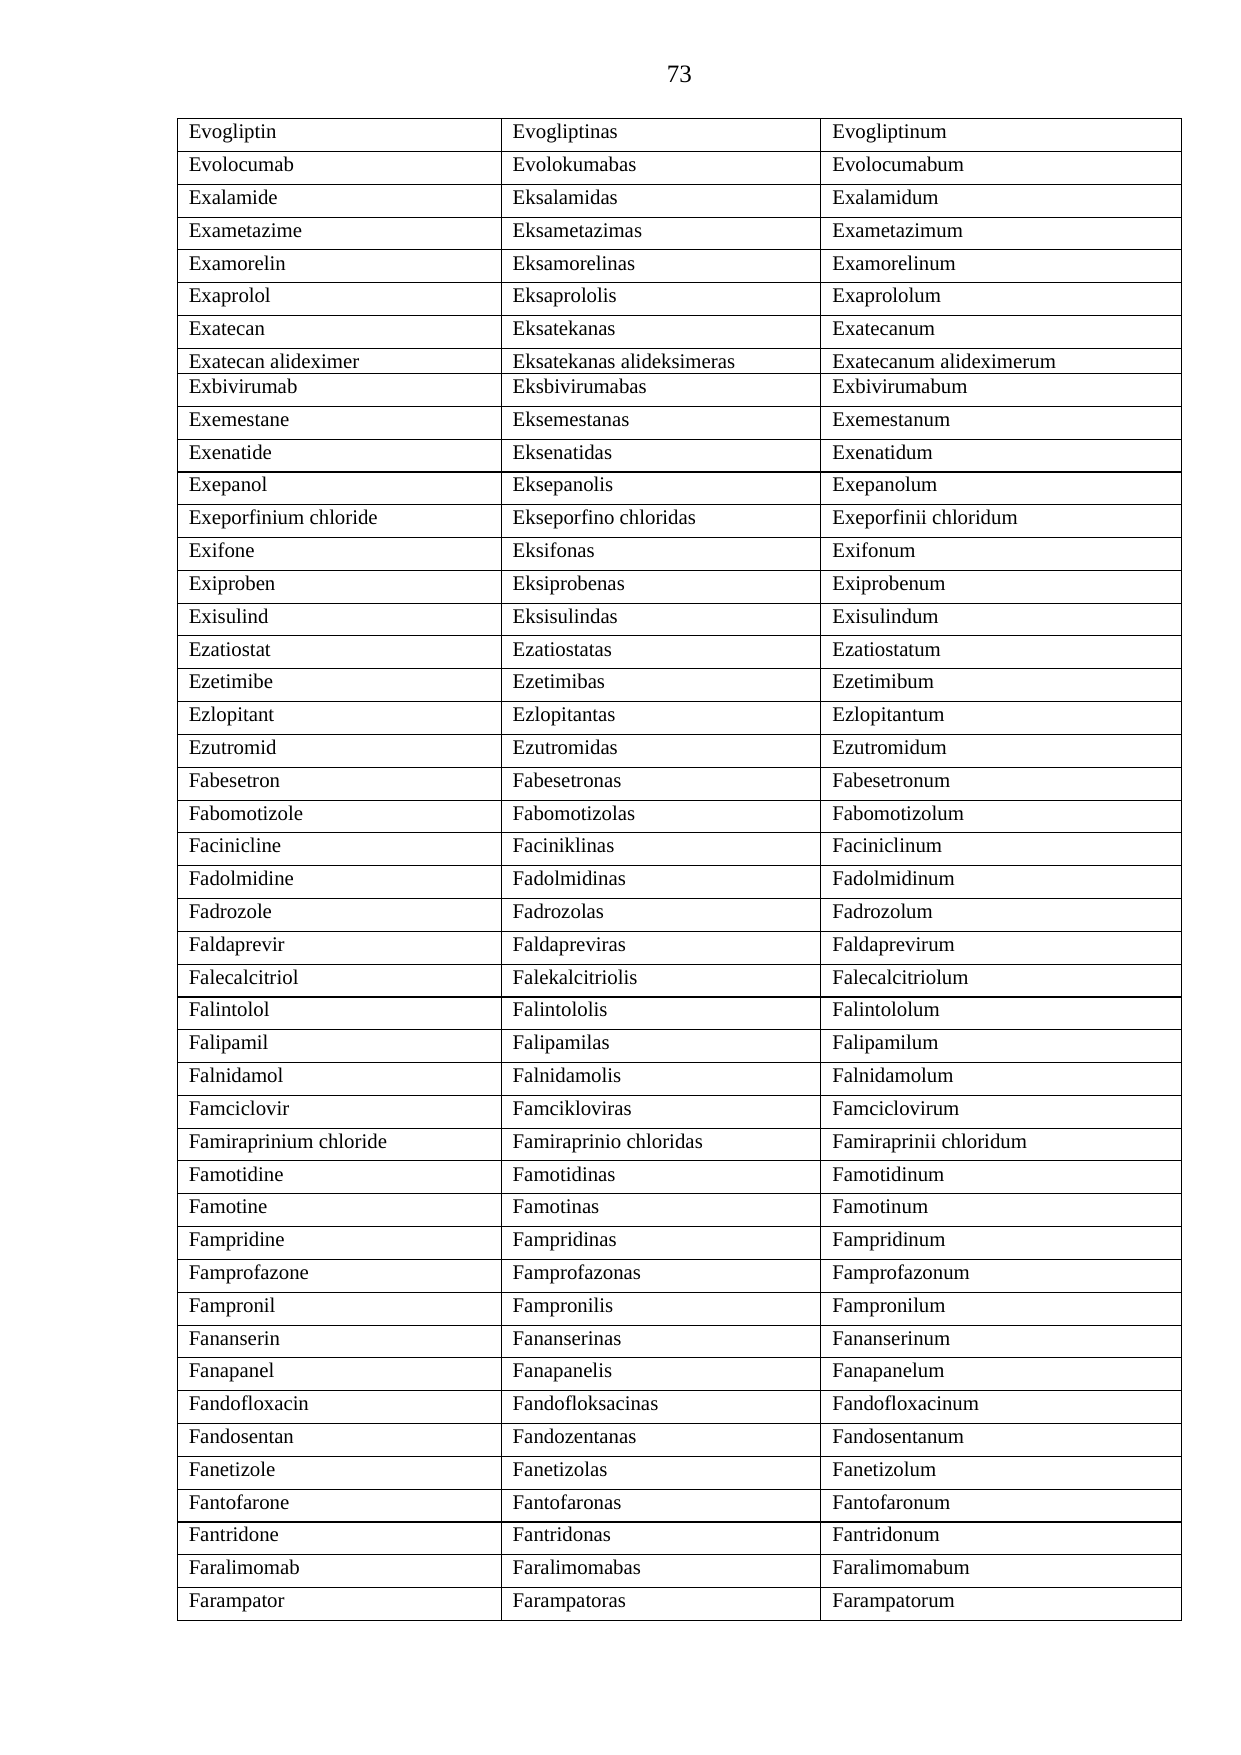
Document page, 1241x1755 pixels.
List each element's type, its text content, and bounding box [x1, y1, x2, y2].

table_cell Ekseporfino chloridas [502, 505, 820, 537]
table_cell Famotine [178, 1194, 501, 1226]
table_cell Fabomotizolum [821, 801, 1181, 832]
table_cell Exepanolum [821, 473, 1181, 504]
table_cell Famiraprinii chloridum [821, 1129, 1181, 1160]
table_cell Ezutromid [178, 735, 501, 767]
table_cell Eksatekanas [502, 316, 820, 348]
table_cell Facinicline [178, 833, 501, 865]
table_cell Eksiprobenas [502, 571, 820, 603]
table_cell Ezlopitantas [502, 702, 820, 734]
table_cell Exifonum [821, 538, 1181, 570]
table_cell Exaprolol [178, 283, 501, 315]
table_cell Falintololis [502, 998, 820, 1029]
table_cell Fandosentan [178, 1424, 501, 1456]
table_cell Evogliptinas [502, 119, 820, 151]
table_cell Farampatorum [821, 1588, 1181, 1620]
table_cell Ezatiostatas [502, 636, 820, 668]
table_cell Faralimomabum [821, 1555, 1181, 1587]
table_cell Fantridonas [502, 1523, 820, 1554]
table_cell Eksepanolis [502, 473, 820, 504]
table_cell Fadrozolas [502, 899, 820, 931]
table_cell Famotinas [502, 1194, 820, 1226]
table_cell Fantofaronum [821, 1490, 1181, 1521]
table_cell Exalamidum [821, 185, 1181, 217]
table_cell Exemestanum [821, 407, 1181, 438]
table_cell Fanetizolum [821, 1457, 1181, 1488]
table_cell Exiprobenum [821, 571, 1181, 603]
table_cell Famciclovir [178, 1096, 501, 1128]
table_cell Eksenatidas [502, 440, 820, 471]
table_cell Ezlopitantum [821, 702, 1181, 734]
table_cell Fanapanelis [502, 1358, 820, 1390]
table_cell Ezlopitant [178, 702, 501, 734]
table_cell Fananserinas [502, 1326, 820, 1357]
table_cell Fabomotizole [178, 801, 501, 832]
table_cell Examorelin [178, 250, 501, 282]
table_cell Exeporfinii chloridum [821, 505, 1181, 537]
table_cell Famciclovirum [821, 1096, 1181, 1128]
table_cell Eksisulindas [502, 604, 820, 635]
table_cell Falnidamolum [821, 1063, 1181, 1095]
table_cell Exatecan [178, 316, 501, 348]
table_cell Exatecan alideximer [178, 349, 501, 373]
table_cell Evolocumab [178, 152, 501, 184]
table_cell Exametazime [178, 218, 501, 249]
table_cell Fadrozole [178, 899, 501, 931]
table_cell Ezetimibum [821, 669, 1181, 701]
table_cell Famotidinas [502, 1161, 820, 1193]
table_cell Faralimomabas [502, 1555, 820, 1587]
table_cell Fampridinum [821, 1227, 1181, 1259]
table_cell Examorelinum [821, 250, 1181, 282]
table_cell Famotidinum [821, 1161, 1181, 1193]
table_cell Evogliptin [178, 119, 501, 151]
table_cell Exalamide [178, 185, 501, 217]
table_cell Falnidamol [178, 1063, 501, 1095]
table_cell Eksalamidas [502, 185, 820, 217]
table_cell Fampridine [178, 1227, 501, 1259]
table_cell Eksamorelinas [502, 250, 820, 282]
table_cell Exiproben [178, 571, 501, 603]
table_cell Fadolmidinas [502, 866, 820, 898]
table_cell Exatecanum [821, 316, 1181, 348]
table_cell Fabesetronas [502, 768, 820, 799]
table_cell Famprofazone [178, 1260, 501, 1292]
table_cell Famiraprinium chloride [178, 1129, 501, 1160]
table_cell Fandofloxacin [178, 1391, 501, 1423]
table_cell Ezetimibe [178, 669, 501, 701]
table_cell Fampronil [178, 1293, 501, 1324]
table_cell Fananserinum [821, 1326, 1181, 1357]
table_cell Eksbivirumabas [502, 374, 820, 406]
table_cell Eksemestanas [502, 407, 820, 438]
table_cell Falekalcitriolis [502, 965, 820, 996]
table_cell Ezetimibas [502, 669, 820, 701]
table_cell Fabesetronum [821, 768, 1181, 799]
table_cell Ezutromidum [821, 735, 1181, 767]
table_cell Faciniklinas [502, 833, 820, 865]
table_cell Famotinum [821, 1194, 1181, 1226]
table_cell Eksifonas [502, 538, 820, 570]
table_cell Exifone [178, 538, 501, 570]
table_cell Exaprololum [821, 283, 1181, 315]
table_cell Fananserin [178, 1326, 501, 1357]
table_cell Fabesetron [178, 768, 501, 799]
table_cell Falintololum [821, 998, 1181, 1029]
table_cell Exbivirumabum [821, 374, 1181, 406]
table_cell Faciniclinum [821, 833, 1181, 865]
table_cell Eksametazimas [502, 218, 820, 249]
table_cell Fadrozolum [821, 899, 1181, 931]
table_cell Exenatide [178, 440, 501, 471]
table_cell Fantridonum [821, 1523, 1181, 1554]
table_cell Falipamilum [821, 1030, 1181, 1062]
table_cell Fantofaronas [502, 1490, 820, 1521]
table_cell Famotidine [178, 1161, 501, 1193]
table_cell Fandofloksacinas [502, 1391, 820, 1423]
table_cell Evolokumabas [502, 152, 820, 184]
table_cell Faldaprevir [178, 932, 501, 963]
table_cell Falipamilas [502, 1030, 820, 1062]
table_cell Falipamil [178, 1030, 501, 1062]
table_cell Eksaprololis [502, 283, 820, 315]
table_cell Faldapreviras [502, 932, 820, 963]
table_cell Fandofloxacinum [821, 1391, 1181, 1423]
table_cell Evogliptinum [821, 119, 1181, 151]
table_cell Fandosentanum [821, 1424, 1181, 1456]
table_cell Faralimomab [178, 1555, 501, 1587]
table_cell Famiraprinio chloridas [502, 1129, 820, 1160]
table_cell Falecalcitriol [178, 965, 501, 996]
table_cell Fanetizolas [502, 1457, 820, 1488]
table_cell Ezatiostatum [821, 636, 1181, 668]
table_cell Fampridinas [502, 1227, 820, 1259]
table_cell Famcikloviras [502, 1096, 820, 1128]
table_cell Fabomotizolas [502, 801, 820, 832]
table_cell Fampronilis [502, 1293, 820, 1324]
table_cell Farampator [178, 1588, 501, 1620]
table_cell Fandozentanas [502, 1424, 820, 1456]
table_cell Falnidamolis [502, 1063, 820, 1095]
table_cell Exepanol [178, 473, 501, 504]
table_cell Evolocumabum [821, 152, 1181, 184]
table_cell Falecalcitriolum [821, 965, 1181, 996]
table_cell Exisulindum [821, 604, 1181, 635]
table_cell Falintolol [178, 998, 501, 1029]
table_cell Fadolmidine [178, 866, 501, 898]
table_cell Faldaprevirum [821, 932, 1181, 963]
table_cell Famprofazonum [821, 1260, 1181, 1292]
table_cell Eksatekanas alideksimeras [502, 349, 820, 373]
table_cell Fanapanelum [821, 1358, 1181, 1390]
table_cell Fanapanel [178, 1358, 501, 1390]
table_cell Fadolmidinum [821, 866, 1181, 898]
table_cell Exbivirumab [178, 374, 501, 406]
table_cell Fampronilum [821, 1293, 1181, 1324]
table_cell Exisulind [178, 604, 501, 635]
table_cell Exenatidum [821, 440, 1181, 471]
table_cell Fanetizole [178, 1457, 501, 1488]
table_cell Famprofazonas [502, 1260, 820, 1292]
table_cell Exametazimum [821, 218, 1181, 249]
table_cell Exeporfinium chloride [178, 505, 501, 537]
table_cell Exatecanum alideximerum [821, 349, 1181, 373]
table_cell Farampatoras [502, 1588, 820, 1620]
table_cell Exemestane [178, 407, 501, 438]
table_cell Fantofarone [178, 1490, 501, 1521]
table_cell Ezatiostat [178, 636, 501, 668]
table_cell Fantridone [178, 1523, 501, 1554]
table_cell Ezutromidas [502, 735, 820, 767]
